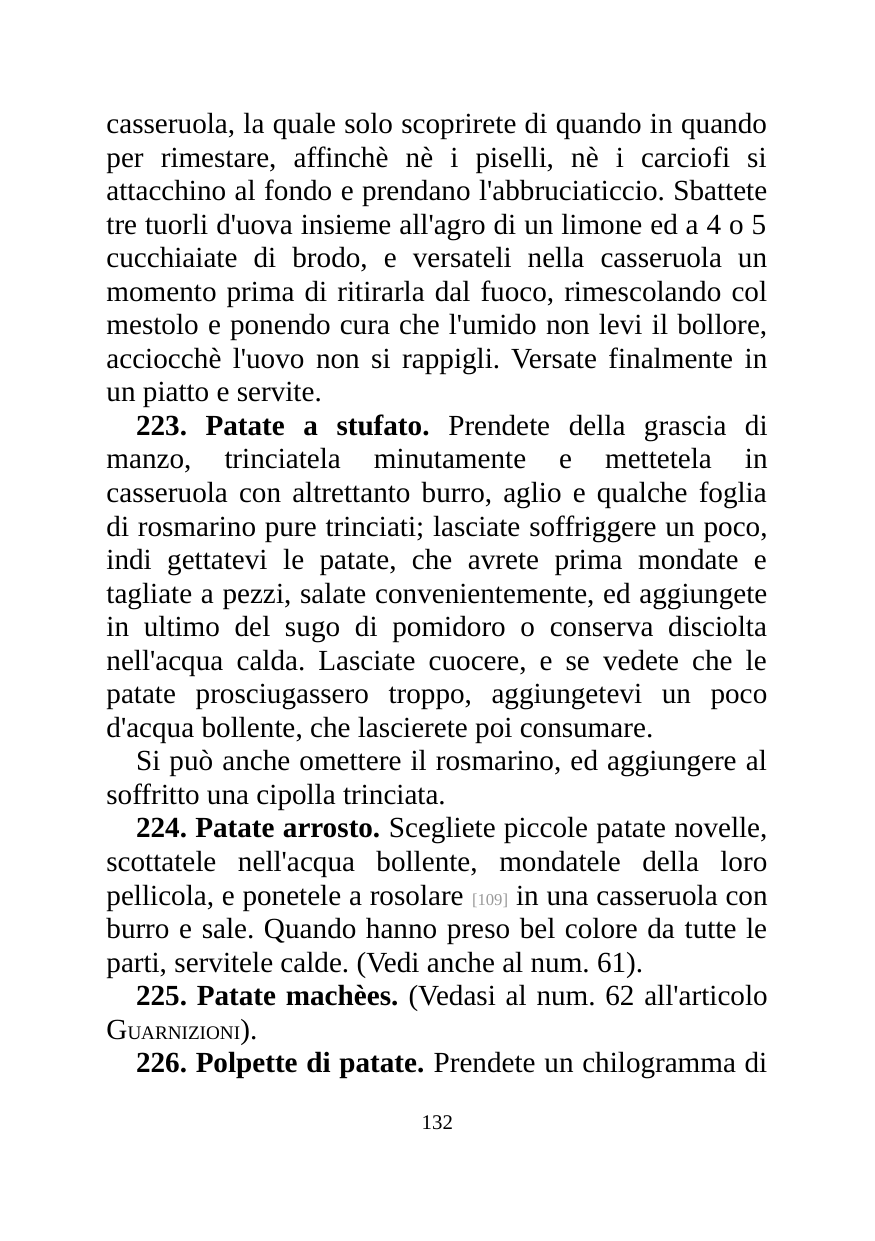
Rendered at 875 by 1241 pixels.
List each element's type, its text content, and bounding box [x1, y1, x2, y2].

text casseruola, la quale solo scoprirete di quando in quando per rimestare, affinchè nè i piselli, nè i carciofi si attacchino al fondo e prendano l'abbruciaticcio. Sbattete tre tuorli d'uova insieme all'agro di un limone ed a 4 o 5 cucchiaiate di brodo, e versateli nella casseruola un momento prima di ritirarla dal fuoco, rimescolando col mestolo e ponendo cura che l'umido non levi il bollore, acciocchè l'uovo non si rappigli. Versate finalmente in un piatto e servite. [106, 106, 768, 408]
text 225. Patate machèes. (Vedasi al num. 62 all'articolo Guarnizioni). [106, 978, 768, 1045]
text 226. Polpette di patate. Prendete un chilogramma di [106, 1045, 768, 1079]
text 224. Patate arrosto. Scegliete piccole patate novelle, scottatele nell'acqua bollente, mondatele della loro pellicola, e ponetele a rosolare [109] in una casseruola con burro e sale. Quando hanno preso bel colore da tutte le parti, servitele calde. (Vedi anche al num. 61). [106, 811, 768, 978]
text Si può anche omettere il rosmarino, ed aggiungere al soffritto una cipolla trinciata. [106, 743, 768, 811]
text 223. Patate a stufato. Prendete della grascia di manzo, trinciatela minutamente e mettetela in casseruola con altrettanto burro, aglio e qualche foglia di rosmarino pure trinciati; lasciate soffriggere un poco, indi gettatevi le patate, che avrete prima mondate e tagliate a pezzi, salate convenientemente, ed aggiungete in ultimo del sugo di pomidoro o conserva disciolta nell'acqua calda. Lasciate cuocere, e se vedete che le patate prosciugassero troppo, aggiungetevi un poco d'acqua bollente, che lascierete poi consumare. [106, 408, 768, 743]
